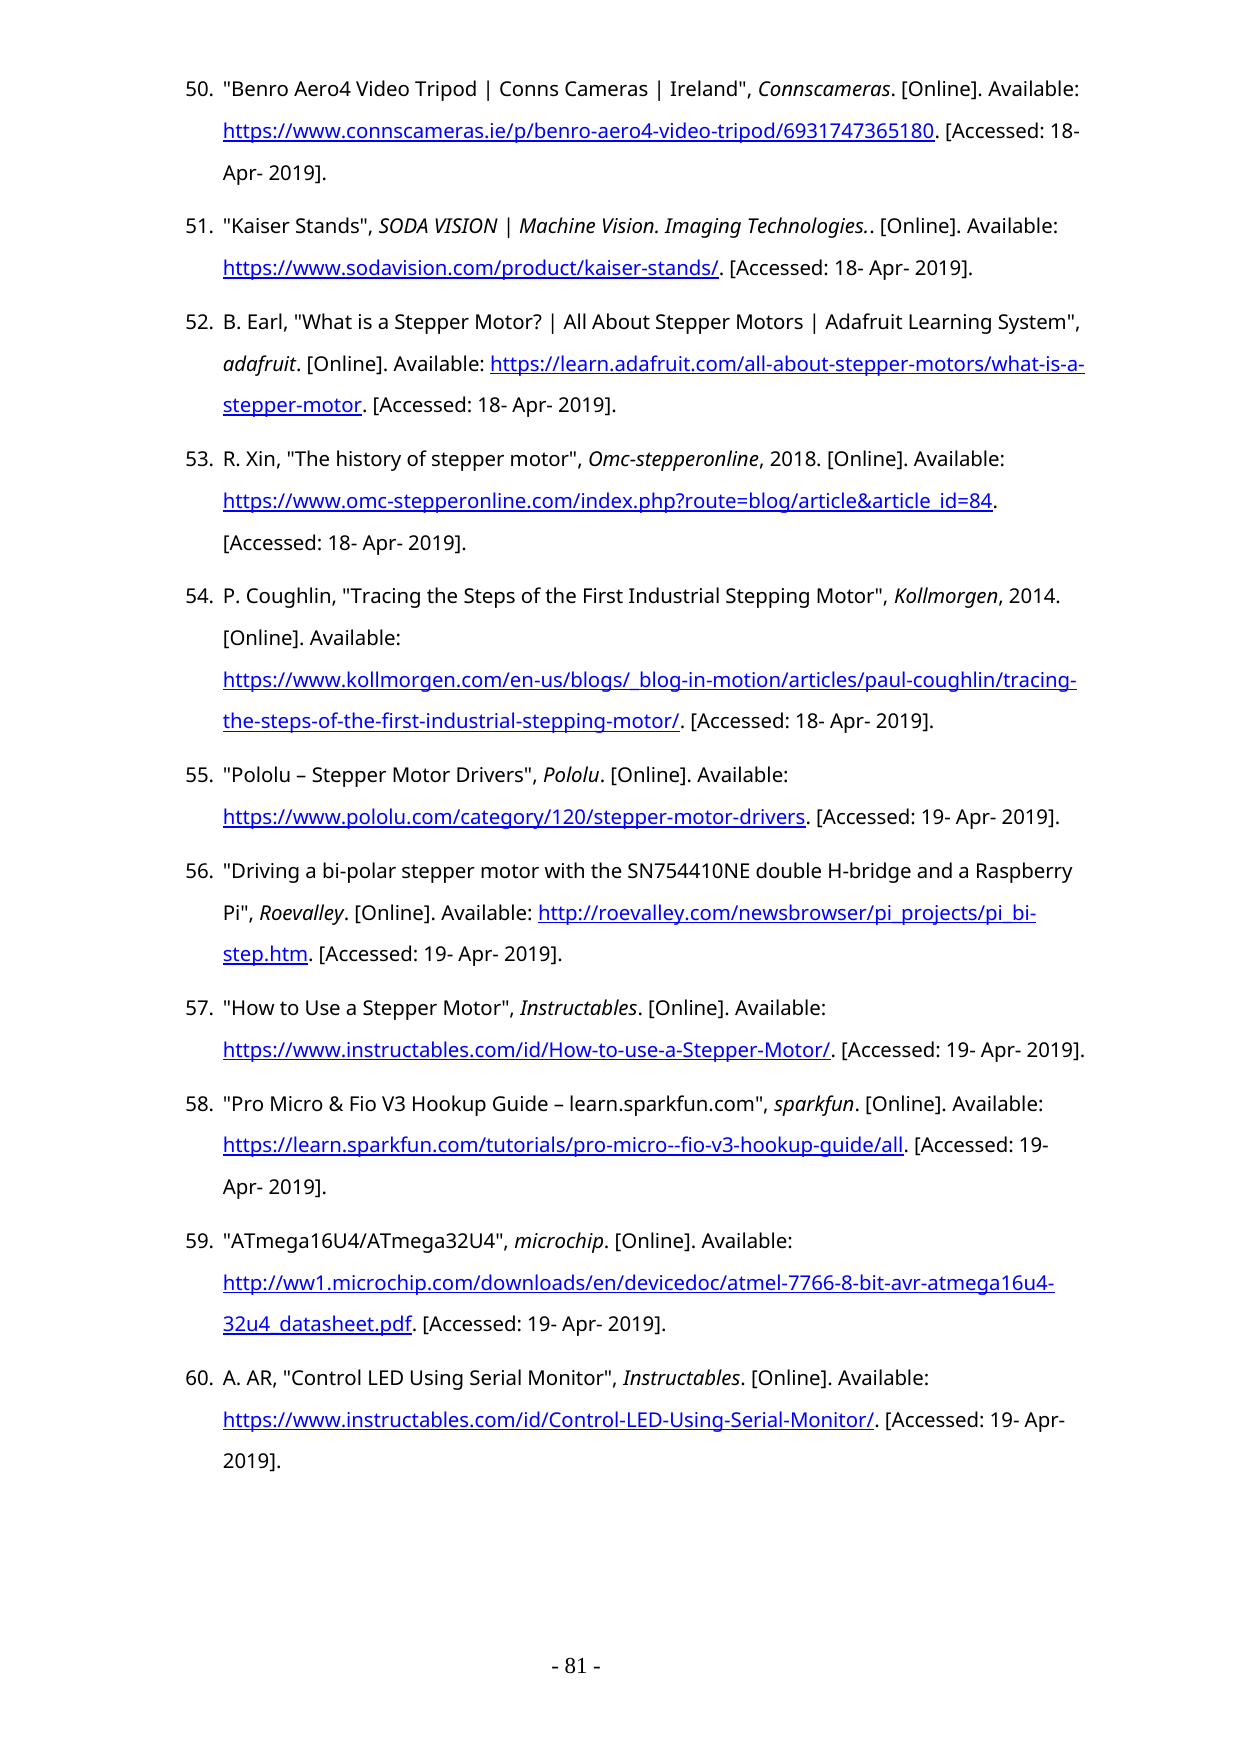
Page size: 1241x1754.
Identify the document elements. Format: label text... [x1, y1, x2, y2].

list A. AR, "Control LED Using Serial Monitor", Instructables. [Online]. Available: https://www.instructables.com/id/Control-LED-Using-Serial-Monitor/. [Accessed: 19- Apr- 2019]. [185, 1364, 1092, 1474]
list "Driving a bi-polar stepper motor with the SN754410NE double H-bridge and a Raspberry Pi", Roevalley. [Online]. Available: http://roevalley.com/newsbrowser/pi_projects/pi_bi-step.htm. [Accessed: 19- Apr- 2019]. [185, 857, 1092, 967]
list "Benro Aero4 Video Tripod | Conns Cameras | Ireland", Connscameras. [Online]. Available: https://www.connscameras.ie/p/benro-aero4-video-tripod/6931747365180. [Accessed: 18- Apr- 2019]. [185, 75, 1092, 186]
list P. Coughlin, "Tracing the Steps of the First Industrial Stepping Motor", Kollmorgen, 2014. [Online]. Available: https://www.kollmorgen.com/en-us/blogs/_blog-in-motion/articles/paul-coughlin/tracing-the-steps-of-the-first-industrial-stepping-motor/. [Accessed: 18- Apr- 2019]. [185, 582, 1092, 734]
list "ATmega16U4/ATmega32U4", microchip. [Online]. Available: http://ww1.microchip.com/downloads/en/devicedoc/atmel-7766-8-bit-avr-atmega16u4-32u4_datasheet.pdf. [Accessed: 19- Apr- 2019]. [185, 1227, 1092, 1337]
list "Kaiser Stands", SODA VISION | Machine Vision. Imaging Technologies.. [Online]. Available: https://www.sodavision.com/product/kaiser-stands/. [Accessed: 18- Apr- 2019]. [185, 212, 1092, 281]
list R. Xin, "The history of stepper motor", Omc-stepperonline, 2018. [Online]. Available: https://www.omc-stepperonline.com/index.php?route=blog/article&article_id=84. [Accessed: 18- Apr- 2019]. [185, 445, 1092, 556]
list B. Earl, "What is a Stepper Motor? | All About Stepper Motors | Adafruit Learning System", adafruit. [Online]. Available: https://learn.adafruit.com/all-about-stepper-motors/what-is-a-stepper-motor. [Accessed: 18- Apr- 2019]. [185, 308, 1092, 419]
list "Pololu – Stepper Motor Drivers", Pololu. [Online]. Available: https://www.pololu.com/category/120/stepper-motor-drivers. [Accessed: 19- Apr- 2019]. [185, 761, 1092, 830]
list "How to Use a Stepper Motor", Instructables. [Online]. Available: https://www.instructables.com/id/How-to-use-a-Stepper-Motor/. [Accessed: 19- Apr- 2019]. [185, 994, 1092, 1063]
list "Pro Micro & Fio V3 Hookup Guide – learn.sparkfun.com", sparkfun. [Online]. Available: https://learn.sparkfun.com/tutorials/pro-micro--fio-v3-hookup-guide/all. [Accessed: 19- Apr- 2019]. [185, 1089, 1092, 1200]
